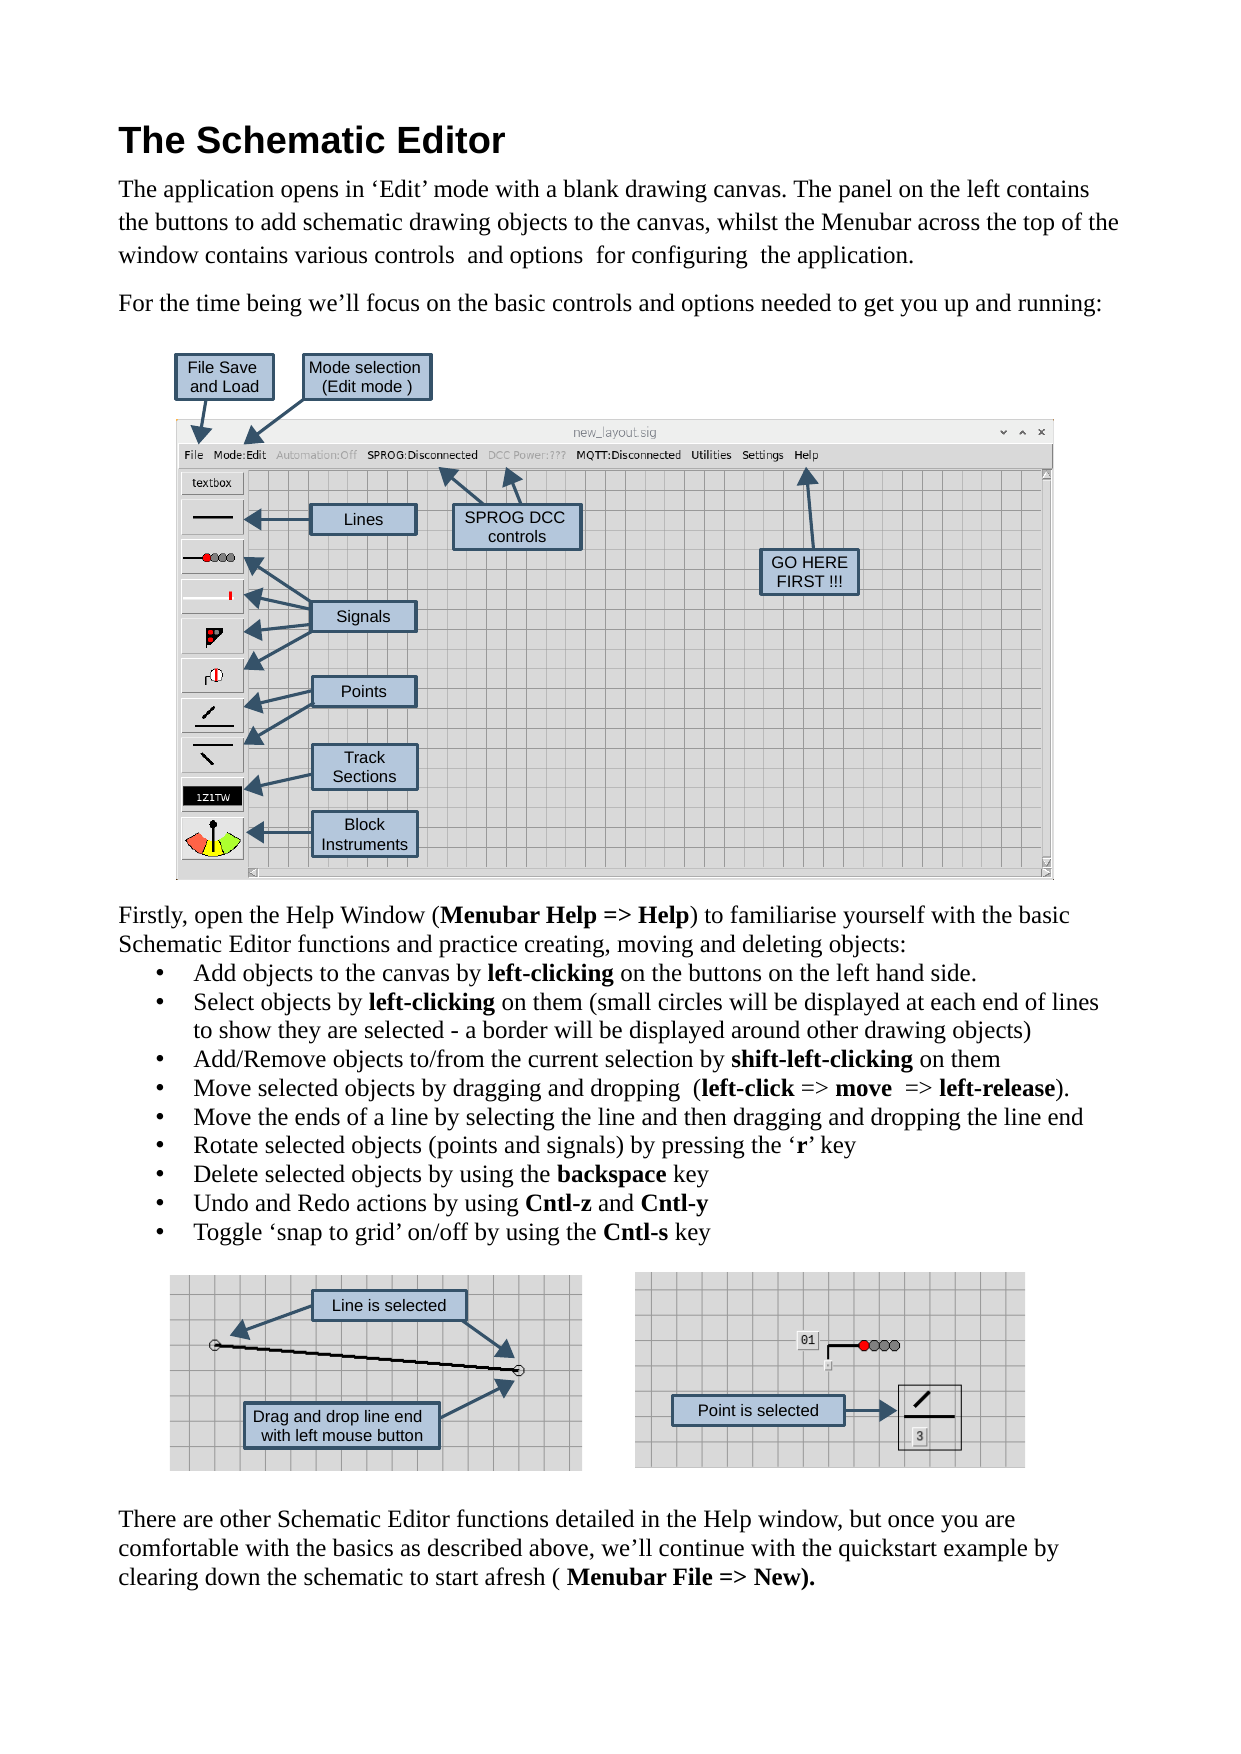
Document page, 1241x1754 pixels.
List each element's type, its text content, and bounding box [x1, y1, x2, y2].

picture [635, 1272, 1026, 1468]
list Rotate selected objects (points and signals) by pressing the ‘r’ key [156, 1131, 1122, 1159]
list Add objects to the canvas by left-clicking on the buttons on the left hand side. [156, 958, 1122, 987]
list Select objects by left-clicking on them (small circles will be displayed at each end of lines to show they are selected - a border will be displayed around other drawing objects) [156, 987, 1122, 1044]
list Undo and Redo actions by using Cntl-z and Cntl-y [156, 1188, 1122, 1217]
list Add/Remove objects to/from the current selection by shift-left-clicking on them [156, 1044, 1122, 1073]
list Toggle ‘snap to grid’ on/off by using the Cntl-s key [156, 1217, 1122, 1246]
list Delete selected objects by using the backspace key [156, 1159, 1122, 1188]
list Move the ends of a line by selecting the line and then dragging and dropping the line end [156, 1102, 1122, 1131]
text The application opens in ‘Edit’ mode with a blank drawing canvas. The panel on the left contains the buttons to add schematic drawing objects to the canvas, whilst the Menubar across the top of the window contains various controls and options for configuring the application. [118, 174, 1122, 269]
picture [169, 1275, 583, 1471]
text For the time being we’ll focus on the basic controls and options needed to get you up and running: [118, 288, 1122, 317]
text There are other Schematic Editor functions detailed in the Help window, but once you are comfortable with the basics as described above, we’ll continue with the quickstart example by clearing down the schematic to start afresh ( Menubar File => New). [118, 1504, 1122, 1591]
list Move selected objects by dragging and dropping (left-click => move => left-release). [156, 1073, 1122, 1102]
subtitle The Schematic Editor [118, 118, 1122, 162]
text Firstly, open the Help Window (Menubar Help => Help) to familiarise yourself with the basic Schematic Editor functions and practice creating, moving and deleting objects: [118, 901, 1122, 958]
picture [176, 419, 1054, 880]
